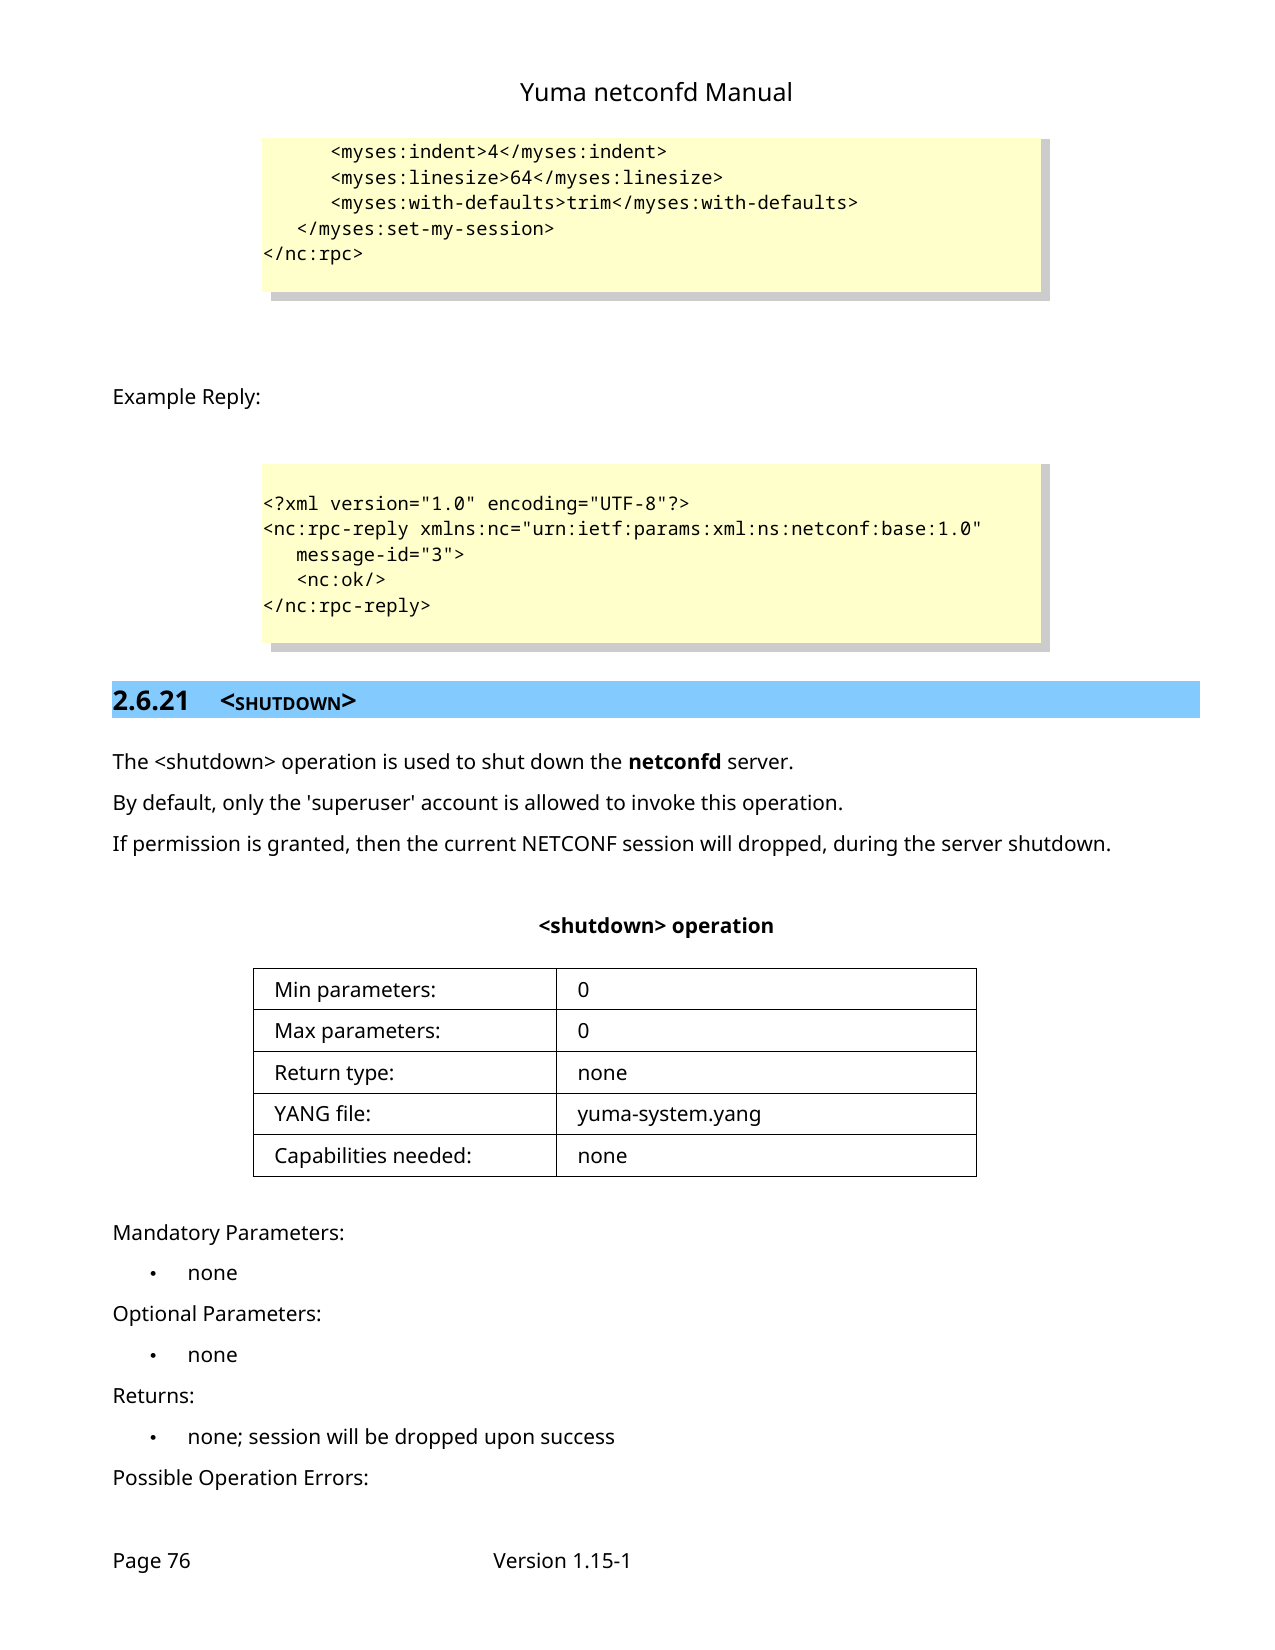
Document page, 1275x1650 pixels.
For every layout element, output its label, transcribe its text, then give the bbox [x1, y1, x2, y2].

text </nc:rpc-reply> [262, 592, 1041, 617]
text If permission is granted, then the current NETCONF session will dropped, during the server shutdown. [112, 829, 1200, 857]
text Returns: [112, 1381, 1200, 1410]
text The <shutdown> operation is used to shut down the netconfd server. [112, 747, 1200, 776]
subtitle <shutdown> [112, 681, 1200, 718]
text <myses:linesize>64</myses:linesize> [262, 164, 1041, 189]
table_cell YANG file: [254, 1094, 556, 1134]
table_cell none [557, 1052, 976, 1092]
text By default, only the 'superuser' account is allowed to invoke this operation. [112, 788, 1200, 817]
table_header Min parameters: [254, 969, 556, 1009]
text Example Reply: [112, 382, 1200, 411]
text </myses:set-my-session> [262, 215, 1041, 241]
table_header 0 [557, 969, 976, 1009]
table_cell yuma-system.yang [557, 1094, 976, 1134]
table_cell Max parameters: [254, 1010, 556, 1051]
text <myses:indent>4</myses:indent> [262, 138, 1041, 164]
text Mandatory Parameters: [112, 1218, 1200, 1246]
table_cell Capabilities needed: [254, 1135, 556, 1176]
table_cell Return type: [254, 1052, 556, 1092]
text <nc:rpc-reply xmlns:nc="urn:ietf:params:xml:ns:netconf:base:1.0" [262, 515, 1041, 541]
text Possible Operation Errors: [112, 1463, 1200, 1492]
list none [150, 1258, 1200, 1287]
list none; session will be dropped upon success [150, 1422, 1200, 1451]
list none [150, 1340, 1200, 1369]
subtitle <shutdown> operation [127, 911, 1185, 939]
text message-id="3"> [262, 541, 1041, 566]
text Optional Parameters: [112, 1299, 1200, 1328]
table_cell none [557, 1135, 976, 1176]
table_cell 0 [557, 1010, 976, 1051]
text </nc:rpc> [262, 241, 1041, 266]
text <myses:with-defaults>trim</myses:with-defaults> [262, 189, 1041, 215]
text <?xml version="1.0" encoding="UTF-8"?> [262, 490, 1041, 515]
text <nc:ok/> [262, 566, 1041, 592]
